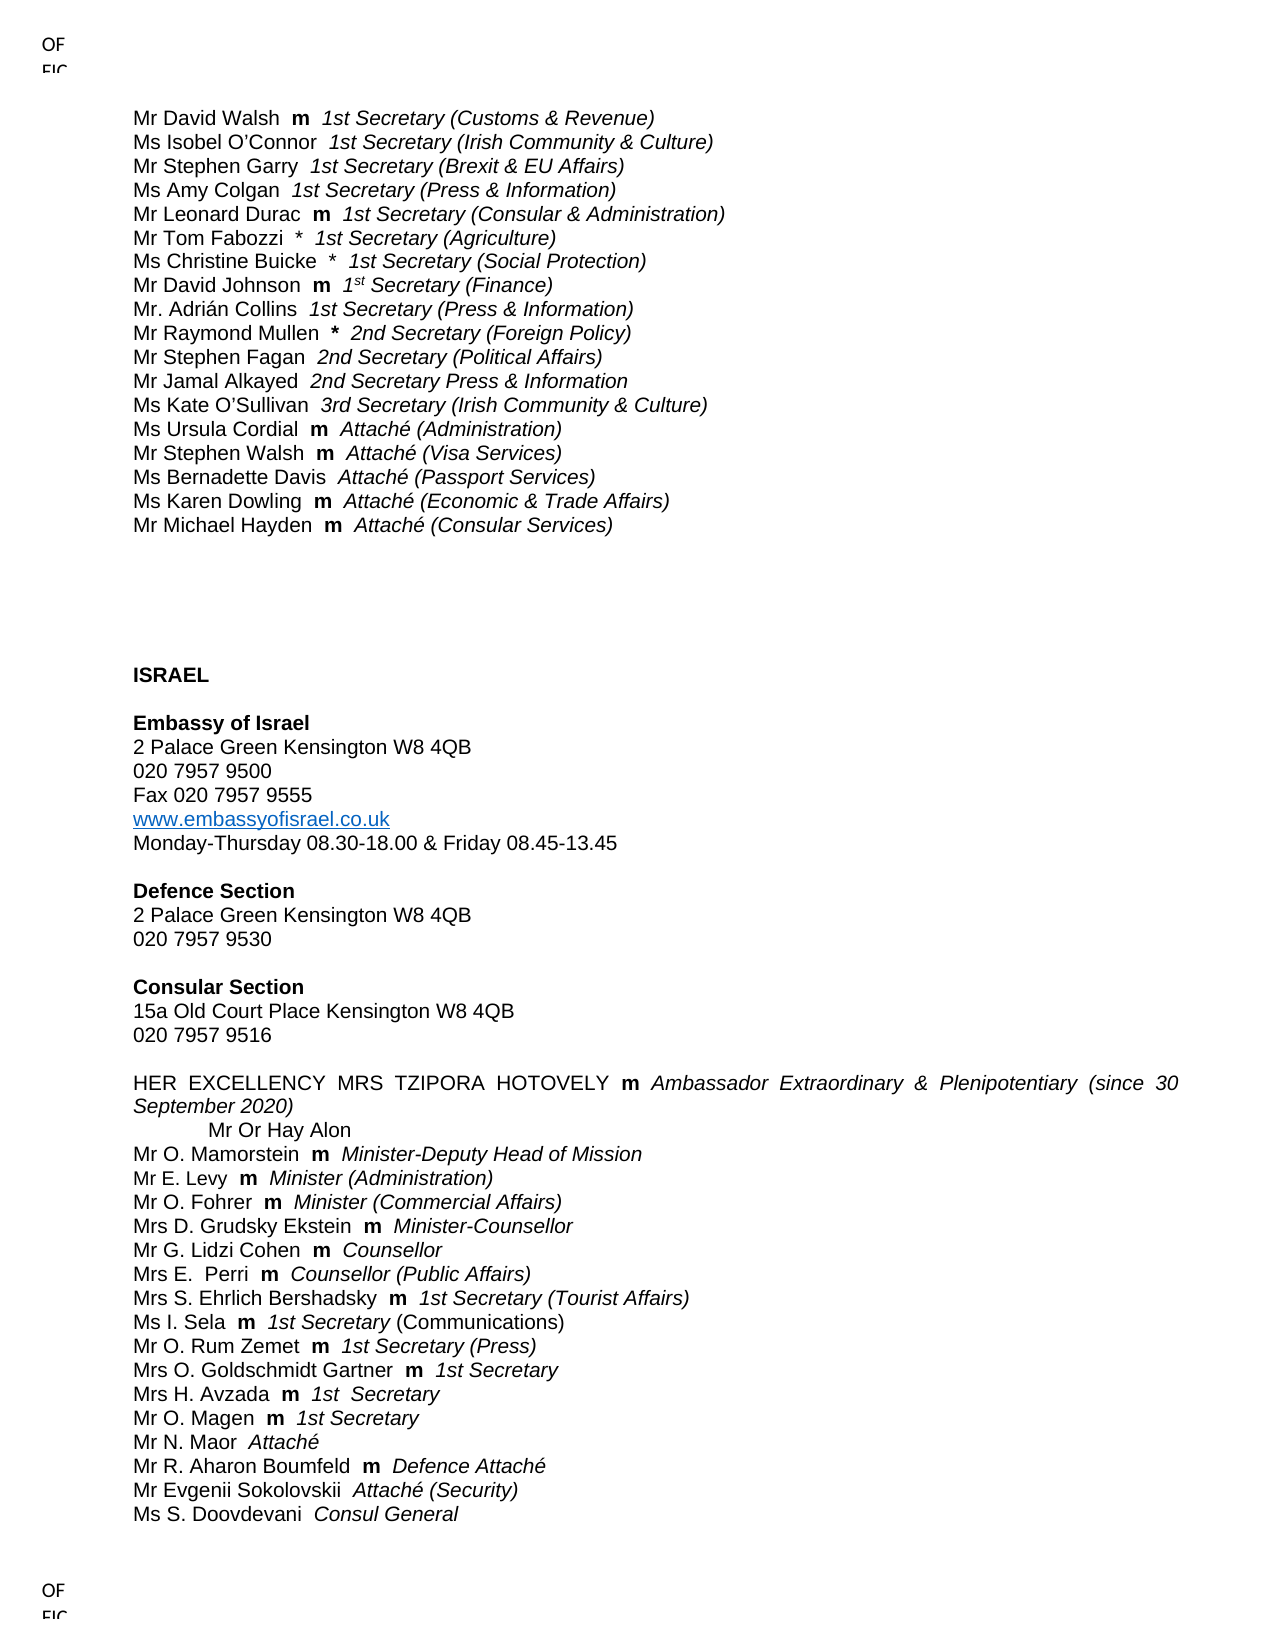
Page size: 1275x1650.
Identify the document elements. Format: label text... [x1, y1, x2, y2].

text Mr O. Fohrer m Minister (Commercial Affairs) [133, 1190, 1181, 1214]
text Ms Isobel O’Connor 1st Secretary (Irish Community & Culture) [133, 129, 1181, 153]
text Mr Leonard Durac m 1st Secretary (Consular & Administration) [133, 201, 1181, 225]
subtitle ISRAEL [133, 663, 1181, 687]
text Mr Jamal Alkayed 2nd Secretary Press & Information [133, 369, 1181, 393]
text Mr Michael Hayden m Attaché (Consular Services) [133, 513, 1181, 537]
text Mr O. Mamorstein m Minister-Deputy Head of Mission [133, 1142, 1181, 1166]
text 15a Old Court Place Kensington W8 4QB [133, 998, 1181, 1022]
text Mr E. Levy m Minister (Administration) [133, 1166, 1181, 1190]
text Mrs E. Perri m Counsellor (Public Affairs) [133, 1262, 1181, 1286]
text Mr Stephen Walsh m Attaché (Visa Services) [133, 441, 1181, 465]
text Mr Tom Fabozzi * 1st Secretary (Agriculture) [133, 225, 1181, 249]
text Ms Amy Colgan 1st Secretary (Press & Information) [133, 177, 1181, 201]
text Mrs O. Goldschmidt Gartner m 1st Secretary [133, 1358, 1181, 1382]
text Embassy of Israel [133, 711, 1181, 735]
text Ms S. Doovdevani Consul General [133, 1502, 1181, 1526]
text Ms Bernadette Davis Attaché (Passport Services) [133, 465, 1181, 489]
text Mr Stephen Garry 1st Secretary (Brexit & EU Affairs) [133, 153, 1181, 177]
text Monday-Thursday 08.30-18.00 & Friday 08.45-13.45 [133, 831, 1181, 855]
text Mrs S. Ehrlich Bershadsky m 1st Secretary (Tourist Affairs) [133, 1286, 1181, 1310]
text 020 7957 9516 [133, 1022, 1181, 1046]
text Fax 020 7957 9555 [133, 783, 1181, 807]
text Mrs D. Grudsky Ekstein m Minister-Counsellor [133, 1214, 1181, 1238]
text Mr R. Aharon Boumfeld m Defence Attaché [133, 1454, 1181, 1478]
text Ms Christine Buicke * 1st Secretary (Social Protection) [133, 249, 1181, 273]
text Mr O. Rum Zemet m 1st Secretary (Press) [133, 1334, 1181, 1358]
text Ms Kate O’Sullivan 3rd Secretary (Irish Community & Culture) [133, 393, 1181, 417]
text Ms Ursula Cordial m Attaché (Administration) [133, 417, 1181, 441]
text Mrs H. Avzada m 1st Secretary [133, 1382, 1181, 1406]
text HER EXCELLENCY MRS TZIPORA HOTOVELY m Ambassador Extraordinary & Plenipotentiary (since 30 September 2020) [133, 1070, 1181, 1118]
text Defence Section [133, 879, 1181, 903]
text Mr David Walsh m 1st Secretary (Customs & Revenue) [133, 106, 1181, 129]
text 020 7957 9500 [133, 759, 1181, 783]
text 2 Palace Green Kensington W8 4QB [133, 903, 1181, 927]
text Mr N. Maor Attaché [133, 1430, 1181, 1454]
text Ms Karen Dowling m Attaché (Economic & Trade Affairs) [133, 489, 1181, 513]
text Mr Evgenii Sokolovskii Attaché (Security) [133, 1478, 1181, 1502]
text Ms I. Sela m 1st Secretary (Communications) [133, 1310, 1181, 1334]
text www.embassyofisrael.co.uk [133, 807, 1181, 831]
text Mr Raymond Mullen * 2nd Secretary (Foreign Policy) [133, 321, 1181, 345]
text Consular Section [133, 974, 1181, 998]
text Mr Or Hay Alon [133, 1118, 1181, 1142]
text 2 Palace Green Kensington W8 4QB [133, 735, 1181, 759]
text Mr Stephen Fagan 2nd Secretary (Political Affairs) [133, 345, 1181, 369]
text Mr. Adrián Collins 1st Secretary (Press & Information) [133, 297, 1181, 321]
text Mr G. Lidzi Cohen m Counsellor [133, 1238, 1181, 1262]
text Mr O. Magen m 1st Secretary [133, 1406, 1181, 1430]
text Mr David Johnson m 1st Secretary (Finance) [133, 273, 1181, 297]
text 020 7957 9530 [133, 927, 1181, 951]
